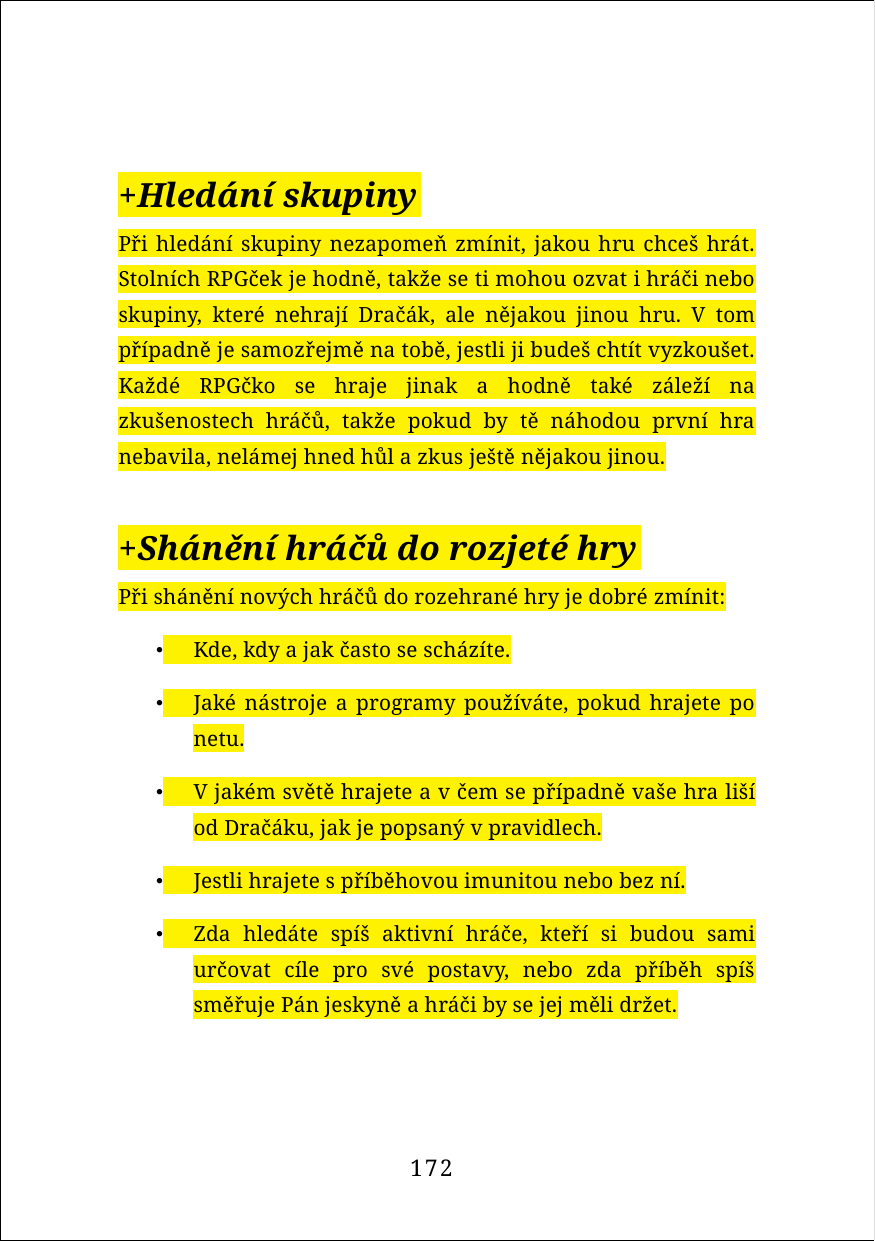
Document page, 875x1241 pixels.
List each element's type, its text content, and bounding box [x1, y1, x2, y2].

list Zda hledáte spíš aktivní hráče, kteří si budou sami určovat cíle pro své postavy, nebo zda příběh spíš směřuje Pán jeskyně a hráči by se jej měli držet. [156, 919, 756, 1019]
text Při hledání skupiny nezapomeň zmínit, jakou hru chceš hrát. Stolních RPGček je hodně, takže se ti mohou ozvat i hráči nebo skupiny, které nehrají Dračák, ale nějakou jinou hru. V tom případně je samozřejmě na tobě, jestli ji budeš chtít vyzkoušet. Každé RPGčko se hraje jinak a hodně také záleží na zkušenostech hráčů, takže pokud by tě náhodou první hra nebavila, nelámej hned hůl a zkus ještě nějakou jinou. [118, 229, 756, 471]
list Jestli hrajete s příběhovou imunitou nebo bez ní. [156, 866, 756, 894]
subtitle +Shánění hráčů do rozjeté hry [118, 525, 756, 570]
subtitle +Hledání skupiny [118, 172, 756, 217]
list V jakém světě hrajete a v čem se případně vaše hra liší od Dračáku, jak je popsaný v pravidlech. [156, 777, 756, 841]
list Jaké nástroje a programy používáte, pokud hrajete po netu. [156, 688, 756, 752]
list Kde, kdy a jak často se scházíte. [156, 635, 756, 664]
text Při shánění nových hráčů do rozehrané hry je dobré zmínit: [118, 582, 756, 611]
